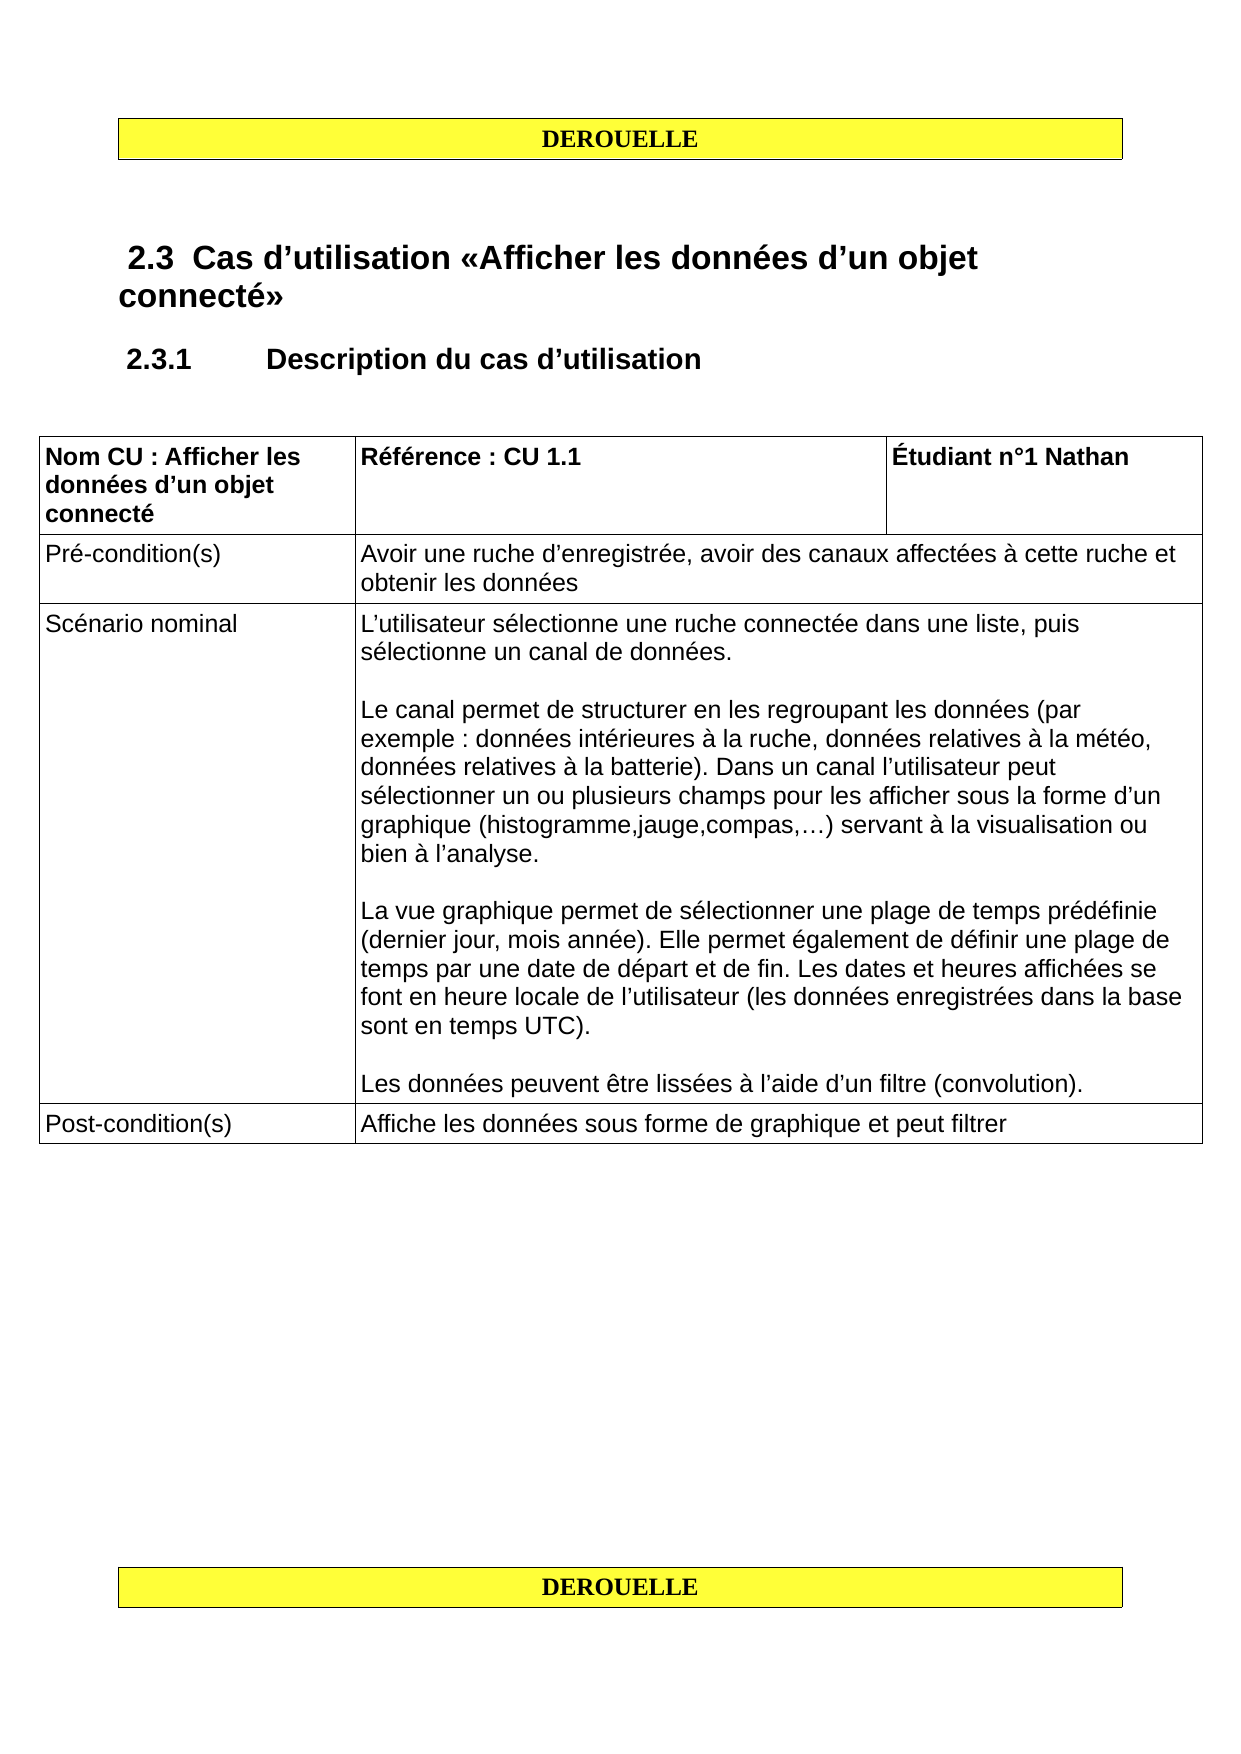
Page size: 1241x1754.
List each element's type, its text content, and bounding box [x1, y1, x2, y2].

table_cell Affiche les données sous forme de graphique et peut filtrer [356, 1104, 1202, 1143]
table_cell Scénario nominal [40, 604, 355, 1103]
table_header Étudiant n°1 Nathan [887, 437, 1202, 534]
table_cell L’utilisateur sélectionne une ruche connectée dans une liste, puis sélectionne un canal de données. Le canal permet de structurer en les regroupant les données (par exemple : données intérieures à la ruche, données relatives à la météo, données relatives à la batterie). Dans un canal l’utilisateur peut sélectionner un ou plusieurs champs pour les afficher sous la forme d’un graphique (histogramme,jauge,compas,…) servant à la visualisation ou bien à l’analyse. La vue graphique permet de sélectionner une plage de temps prédéfinie (dernier jour, mois année). Elle permet également de définir une plage de temps par une date de départ et de fin. Les dates et heures affichées se font en heure locale de l’utilisateur (les données enregistrées dans la base sont en temps UTC). Les données peuvent être lissées à l’aide d’un filtre (convolution). [356, 604, 1202, 1103]
table_header Nom CU : Afficher les données d’un objet connecté [40, 437, 355, 534]
table_cell Avoir une ruche d’enregistrée, avoir des canaux affectées à cette ruche et obtenir les données [356, 535, 1202, 603]
subtitle Description du cas d’utilisation [118, 342, 1122, 376]
table_cell Post-condition(s) [40, 1104, 355, 1143]
table_cell Pré-condition(s) [40, 535, 355, 603]
table_header Référence : CU 1.1 [356, 437, 886, 534]
subtitle Cas d’utilisation «Afficher les données d’un objet connecté» [118, 238, 1122, 315]
